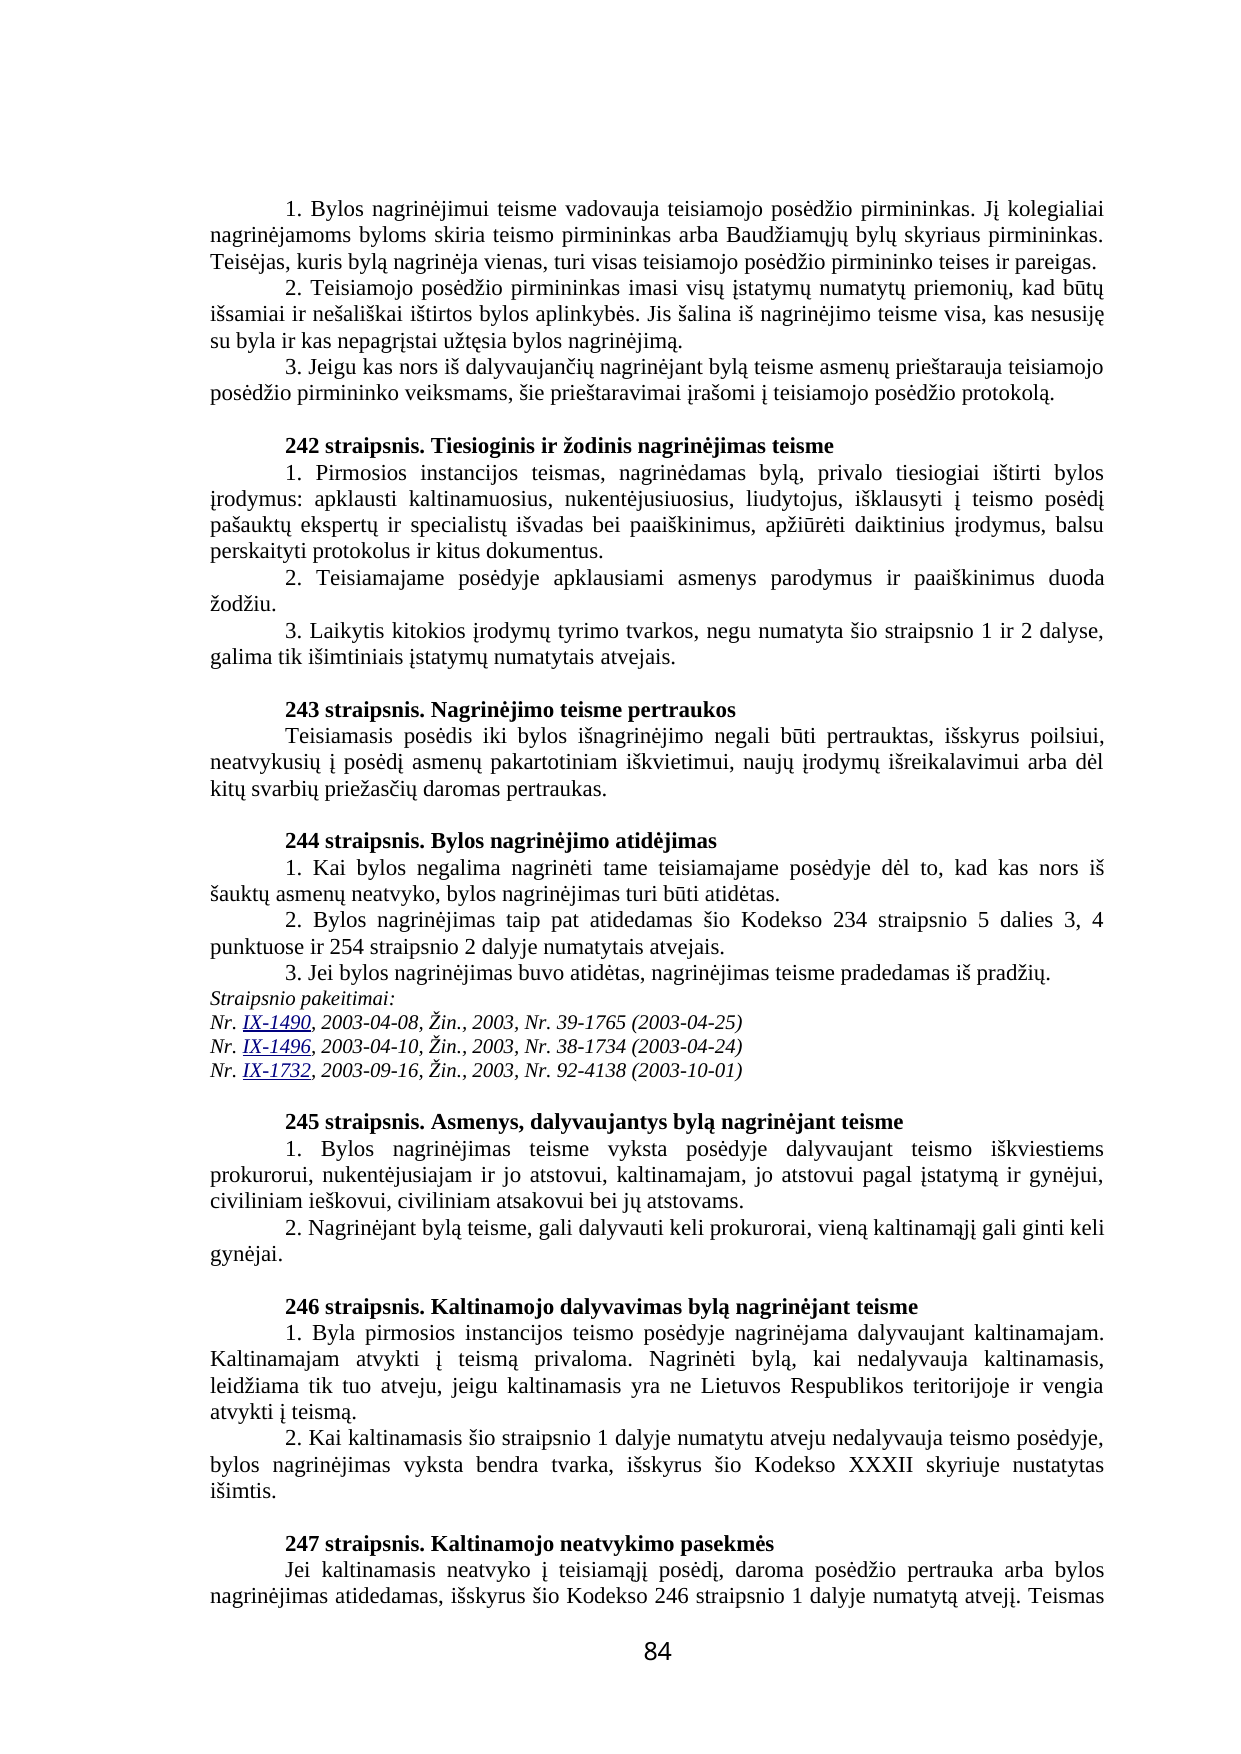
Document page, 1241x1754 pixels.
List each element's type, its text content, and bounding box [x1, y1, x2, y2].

text Straipsnio pakeitimai: [210, 986, 1106, 1010]
text 2. Kai kaltinamasis šio straipsnio 1 dalyje numatytu atveju nedalyvauja teismo posėdyje, bylos nagrinėjimas vyksta bendra tvarka, išskyrus šio Kodekso XXXII skyriuje nustatytas išimtis. [210, 1424, 1106, 1503]
text 246 straipsnis. Kaltinamojo dalyvavimas bylą nagrinėjant teisme [210, 1293, 1106, 1319]
text 3. Jei bylos nagrinėjimas buvo atidėtas, nagrinėjimas teisme pradedamas iš pradžių. [210, 959, 1106, 986]
text 1. Bylos nagrinėjimas teisme vyksta posėdyje dalyvaujant teismo iškviestiems prokurorui, nukentėjusiajam ir jo atstovui, kaltinamajam, jo atstovui pagal įstatymą ir gynėjui, civiliniam ieškovui, civiliniam atsakovui bei jų atstovams. [210, 1134, 1106, 1214]
text 245 straipsnis. Asmenys, dalyvaujantys bylą nagrinėjant teisme [210, 1108, 1106, 1134]
text 1. Kai bylos negalima nagrinėti tame teisiamajame posėdyje dėl to, kad kas nors iš šauktų asmenų neatvyko, bylos nagrinėjimas turi būti atidėtas. [210, 854, 1106, 907]
text 2. Teisiamajame posėdyje apklausiami asmenys parodymus ir paaiškinimus duoda žodžiu. [210, 564, 1106, 617]
text 1. Byla pirmosios instancijos teismo posėdyje nagrinėjama dalyvaujant kaltinamajam. Kaltinamajam atvykti į teismą privaloma. Nagrinėti bylą, kai nedalyvauja kaltinamasis, leidžiama tik tuo atveju, jeigu kaltinamasis yra ne Lietuvos Respublikos teritorijoje ir vengia atvykti į teismą. [210, 1319, 1106, 1424]
text 1. Pirmosios instancijos teismas, nagrinėdamas bylą, privalo tiesiogiai ištirti bylos įrodymus: apklausti kaltinamuosius, nukentėjusiuosius, liudytojus, išklausyti į teismo posėdį pašauktų ekspertų ir specialistų išvadas bei paaiškinimus, apžiūrėti daiktinius įrodymus, balsu perskaityti protokolus ir kitus dokumentus. [210, 458, 1106, 564]
text 2. Nagrinėjant bylą teisme, gali dalyvauti keli prokurorai, vieną kaltinamąjį gali ginti keli gynėjai. [210, 1214, 1106, 1266]
text 243 straipsnis. Nagrinėjimo teisme pertraukos [210, 696, 1106, 722]
text 244 straipsnis. Bylos nagrinėjimo atidėjimas [210, 827, 1106, 854]
text 247 straipsnis. Kaltinamojo neatvykimo pasekmės [210, 1530, 1106, 1556]
text 2. Bylos nagrinėjimas taip pat atidedamas šio Kodekso 234 straipsnio 5 dalies 3, 4 punktuose ir 254 straipsnio 2 dalyje numatytais atvejais. [210, 907, 1106, 959]
text 1. Bylos nagrinėjimui teisme vadovauja teisiamojo posėdžio pirmininkas. Jį kolegialiai nagrinėjamoms byloms skiria teismo pirmininkas arba Baudžiamųjų bylų skyriaus pirmininkas. Teisėjas, kuris bylą nagrinėja vienas, turi visas teisiamojo posėdžio pirmininko teises ir pareigas. [210, 195, 1106, 274]
text Jei kaltinamasis neatvyko į teisiamąjį posėdį, daroma posėdžio pertrauka arba bylos nagrinėjimas atidedamas, išskyrus šio Kodekso 246 straipsnio 1 dalyje numatytą atvejį. Teismas [210, 1556, 1106, 1609]
text Nr. IX-1732, 2003-09-16, Žin., 2003, Nr. 92-4138 (2003-10-01) [210, 1058, 1106, 1082]
text Nr. IX-1490, 2003-04-08, Žin., 2003, Nr. 39-1765 (2003-04-25) [210, 1010, 1106, 1034]
text 242 straipsnis. Tiesioginis ir žodinis nagrinėjimas teisme [210, 432, 1106, 458]
text Teisiamasis posėdis iki bylos išnagrinėjimo negali būti pertrauktas, išskyrus poilsiui, neatvykusių į posėdį asmenų pakartotiniam iškvietimui, naujų įrodymų išreikalavimui arba dėl kitų svarbių priežasčių daromas pertraukas. [210, 722, 1106, 801]
text 3. Laikytis kitokios įrodymų tyrimo tvarkos, negu numatyta šio straipsnio 1 ir 2 dalyse, galima tik išimtiniais įstatymų numatytais atvejais. [210, 617, 1106, 669]
text 2. Teisiamojo posėdžio pirmininkas imasi visų įstatymų numatytų priemonių, kad būtų išsamiai ir nešališkai ištirtos bylos aplinkybės. Jis šalina iš nagrinėjimo teisme visa, kas nesusiję su byla ir kas nepagrįstai užtęsia bylos nagrinėjimą. [210, 274, 1106, 353]
text Nr. IX-1496, 2003-04-10, Žin., 2003, Nr. 38-1734 (2003-04-24) [210, 1034, 1106, 1058]
text 3. Jeigu kas nors iš dalyvaujančių nagrinėjant bylą teisme asmenų prieštarauja teisiamojo posėdžio pirmininko veiksmams, šie prieštaravimai įrašomi į teisiamojo posėdžio protokolą. [210, 353, 1106, 406]
